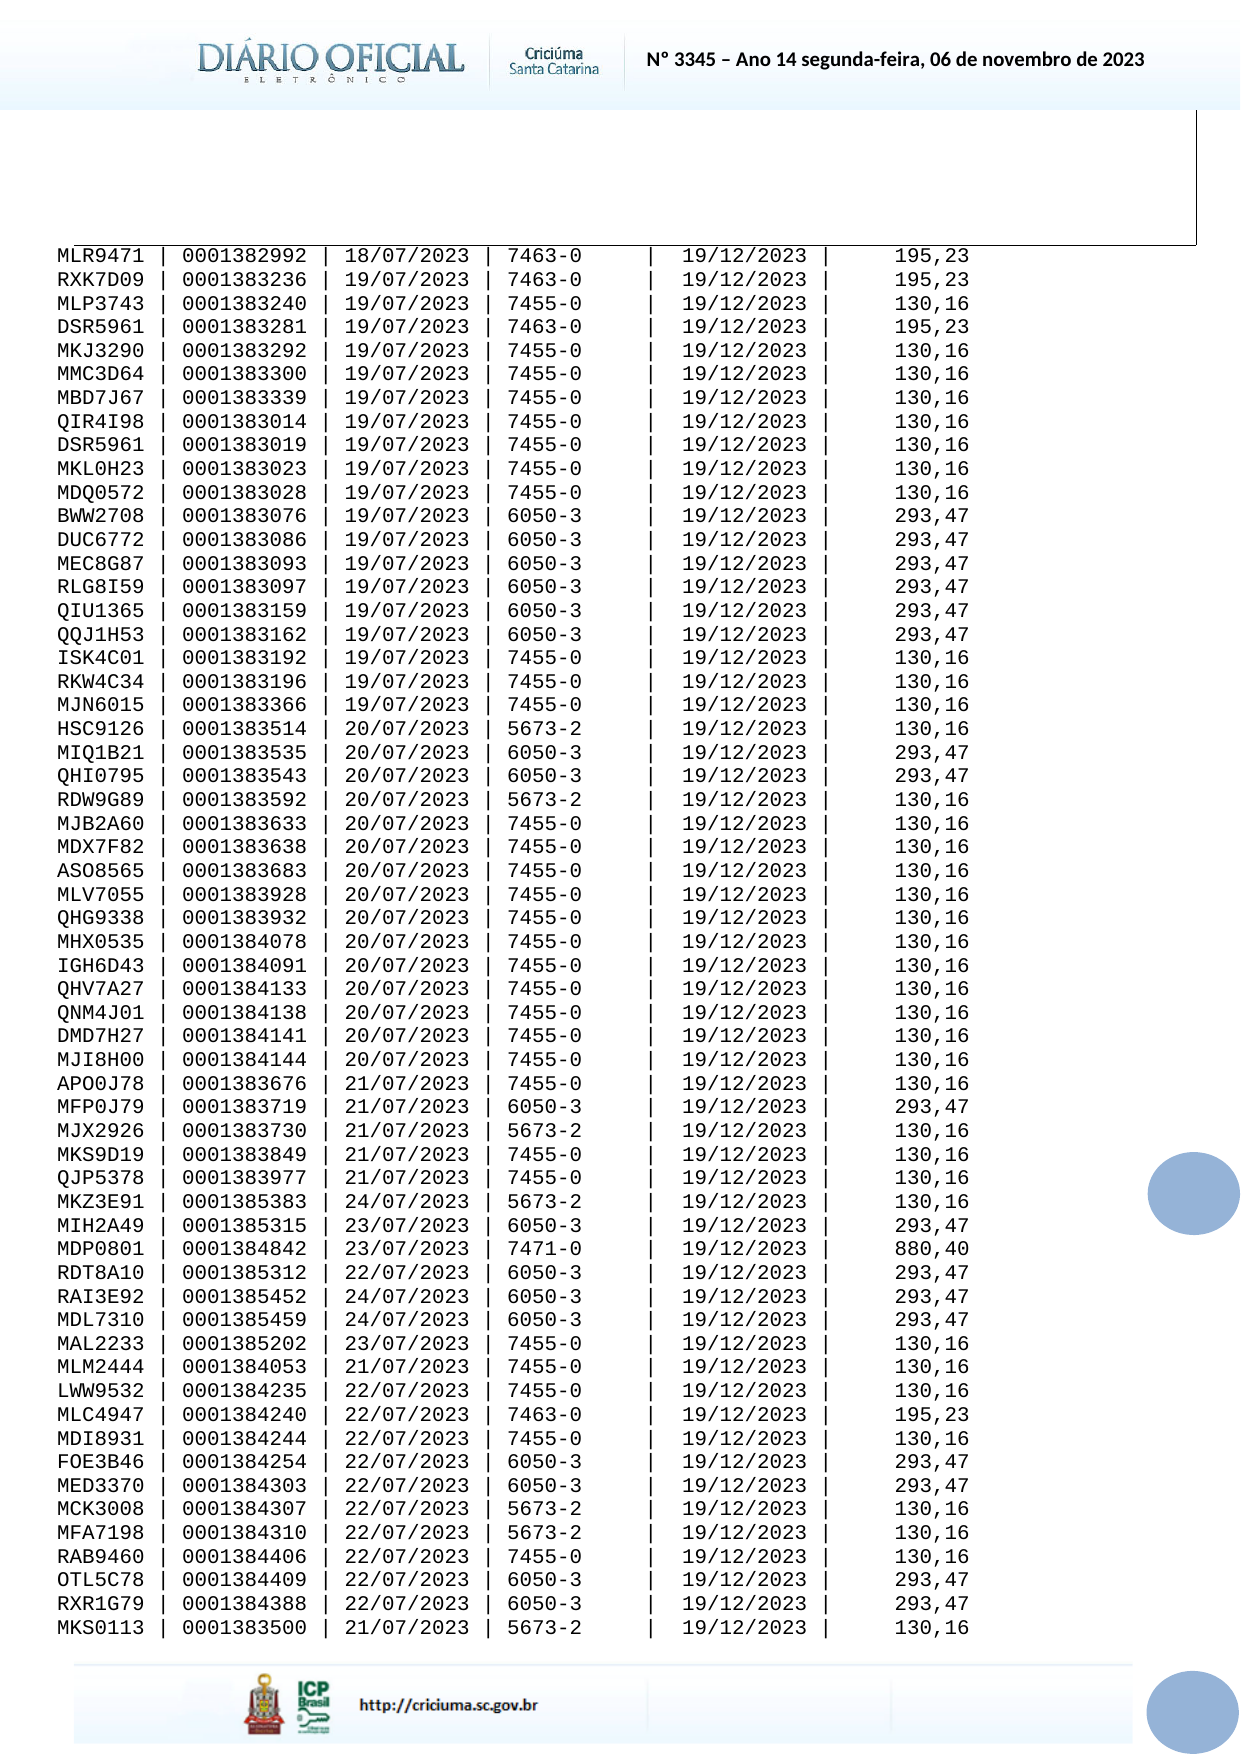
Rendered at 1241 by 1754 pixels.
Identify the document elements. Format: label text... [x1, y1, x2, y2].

text MFA7198 | 0001384310 | 22/07/2023 | 5673-2 | 19/12/2023 | 130,16 [44, 1522, 1196, 1546]
text RLG8I59 | 0001383097 | 19/07/2023 | 6050-3 | 19/12/2023 | 293,47 [44, 576, 1196, 600]
text BWW2708 | 0001383076 | 19/07/2023 | 6050-3 | 19/12/2023 | 293,47 [44, 505, 1196, 529]
text MDI8931 | 0001384244 | 22/07/2023 | 7455-0 | 19/12/2023 | 130,16 [44, 1427, 1196, 1451]
text MLP3743 | 0001383240 | 19/07/2023 | 7455-0 | 19/12/2023 | 130,16 [44, 292, 1196, 316]
text MJI8H00 | 0001384144 | 20/07/2023 | 7455-0 | 19/12/2023 | 130,16 [44, 1049, 1196, 1073]
text ISK4C01 | 0001383192 | 19/07/2023 | 7455-0 | 19/12/2023 | 130,16 [44, 647, 1196, 671]
text MEC8G87 | 0001383093 | 19/07/2023 | 6050-3 | 19/12/2023 | 293,47 [44, 553, 1196, 576]
text RAI3E92 | 0001385452 | 24/07/2023 | 6050-3 | 19/12/2023 | 293,47 [44, 1286, 1196, 1309]
text RDT8A10 | 0001385312 | 22/07/2023 | 6050-3 | 19/12/2023 | 293,47 [44, 1262, 1196, 1286]
text MDQ0572 | 0001383028 | 19/07/2023 | 7455-0 | 19/12/2023 | 130,16 [44, 482, 1196, 505]
text MKJ3290 | 0001383292 | 19/07/2023 | 7455-0 | 19/12/2023 | 130,16 [44, 340, 1196, 363]
text QNM4J01 | 0001384138 | 20/07/2023 | 7455-0 | 19/12/2023 | 130,16 [44, 1002, 1196, 1026]
text MLC4947 | 0001384240 | 22/07/2023 | 7463-0 | 19/12/2023 | 195,23 [44, 1404, 1196, 1427]
text MLR9471 | 0001382992 | 18/07/2023 | 7463-0 | 19/12/2023 | 195,23 [44, 245, 1196, 269]
text MCK3008 | 0001384307 | 22/07/2023 | 5673-2 | 19/12/2023 | 130,16 [44, 1498, 1196, 1522]
text QJP5378 | 0001383977 | 21/07/2023 | 7455-0 | 19/12/2023 | 130,16 [44, 1167, 1157, 1191]
text RXR1G79 | 0001384388 | 22/07/2023 | 6050-3 | 19/12/2023 | 293,47 [44, 1593, 1196, 1617]
text LWW9532 | 0001384235 | 22/07/2023 | 7455-0 | 19/12/2023 | 130,16 [44, 1380, 1196, 1404]
text OTL5C78 | 0001384409 | 22/07/2023 | 6050-3 | 19/12/2023 | 293,47 [44, 1569, 1196, 1593]
text QIR4I98 | 0001383014 | 19/07/2023 | 7455-0 | 19/12/2023 | 130,16 [44, 411, 1196, 434]
text RKW4C34 | 0001383196 | 19/07/2023 | 7455-0 | 19/12/2023 | 130,16 [44, 671, 1196, 694]
text MJX2926 | 0001383730 | 21/07/2023 | 5673-2 | 19/12/2023 | 130,16 [44, 1120, 1196, 1144]
text RAB9460 | 0001384406 | 22/07/2023 | 7455-0 | 19/12/2023 | 130,16 [44, 1546, 1196, 1569]
text MJB2A60 | 0001383633 | 20/07/2023 | 7455-0 | 19/12/2023 | 130,16 [44, 813, 1196, 836]
text MHX0535 | 0001384078 | 20/07/2023 | 7455-0 | 19/12/2023 | 130,16 [44, 931, 1196, 954]
text DUC6772 | 0001383086 | 19/07/2023 | 6050-3 | 19/12/2023 | 293,47 [44, 529, 1196, 553]
text QIU1365 | 0001383159 | 19/07/2023 | 6050-3 | 19/12/2023 | 293,47 [44, 600, 1196, 623]
text MBD7J67 | 0001383339 | 19/07/2023 | 7455-0 | 19/12/2023 | 130,16 [44, 387, 1196, 411]
text MKZ3E91 | 0001385383 | 24/07/2023 | 5673-2 | 19/12/2023 | 130,16 [44, 1191, 1153, 1215]
text MLV7055 | 0001383928 | 20/07/2023 | 7455-0 | 19/12/2023 | 130,16 [44, 884, 1196, 907]
text MJN6015 | 0001383366 | 19/07/2023 | 7455-0 | 19/12/2023 | 130,16 [44, 694, 1196, 718]
text MAL2233 | 0001385202 | 23/07/2023 | 7455-0 | 19/12/2023 | 130,16 [44, 1333, 1196, 1357]
text MDP0801 | 0001384842 | 23/07/2023 | 7471-0 | 19/12/2023 | 880,40 [44, 1238, 1196, 1262]
text HSC9126 | 0001383514 | 20/07/2023 | 5673-2 | 19/12/2023 | 130,16 [44, 718, 1196, 742]
text RXK7D09 | 0001383236 | 19/07/2023 | 7463-0 | 19/12/2023 | 195,23 [44, 269, 1196, 292]
text DSR5961 | 0001383281 | 19/07/2023 | 7463-0 | 19/12/2023 | 195,23 [44, 316, 1196, 340]
text QHG9338 | 0001383932 | 20/07/2023 | 7455-0 | 19/12/2023 | 130,16 [44, 907, 1196, 931]
text QHI0795 | 0001383543 | 20/07/2023 | 6050-3 | 19/12/2023 | 293,47 [44, 765, 1196, 789]
text MED3370 | 0001384303 | 22/07/2023 | 6050-3 | 19/12/2023 | 293,47 [44, 1475, 1196, 1498]
text RDW9G89 | 0001383592 | 20/07/2023 | 5673-2 | 19/12/2023 | 130,16 [44, 789, 1196, 813]
text QQJ1H53 | 0001383162 | 19/07/2023 | 6050-3 | 19/12/2023 | 293,47 [44, 623, 1196, 647]
text MFP0J79 | 0001383719 | 21/07/2023 | 6050-3 | 19/12/2023 | 293,47 [44, 1096, 1196, 1120]
text MIH2A49 | 0001385315 | 23/07/2023 | 6050-3 | 19/12/2023 | 293,47 [44, 1215, 1196, 1238]
text DMD7H27 | 0001384141 | 20/07/2023 | 7455-0 | 19/12/2023 | 130,16 [44, 1026, 1196, 1049]
text MKS9D19 | 0001383849 | 21/07/2023 | 7455-0 | 19/12/2023 | 130,16 [44, 1144, 1196, 1167]
text MIQ1B21 | 0001383535 | 20/07/2023 | 6050-3 | 19/12/2023 | 293,47 [44, 742, 1196, 765]
text IGH6D43 | 0001384091 | 20/07/2023 | 7455-0 | 19/12/2023 | 130,16 [44, 954, 1196, 978]
text QHV7A27 | 0001384133 | 20/07/2023 | 7455-0 | 19/12/2023 | 130,16 [44, 978, 1196, 1002]
text MDL7310 | 0001385459 | 24/07/2023 | 6050-3 | 19/12/2023 | 293,47 [44, 1309, 1196, 1333]
text MKL0H23 | 0001383023 | 19/07/2023 | 7455-0 | 19/12/2023 | 130,16 [44, 458, 1196, 482]
text MDX7F82 | 0001383638 | 20/07/2023 | 7455-0 | 19/12/2023 | 130,16 [44, 836, 1196, 860]
text FOE3B46 | 0001384254 | 22/07/2023 | 6050-3 | 19/12/2023 | 293,47 [44, 1451, 1196, 1475]
text MLM2444 | 0001384053 | 21/07/2023 | 7455-0 | 19/12/2023 | 130,16 [44, 1357, 1196, 1380]
text APO0J78 | 0001383676 | 21/07/2023 | 7455-0 | 19/12/2023 | 130,16 [44, 1073, 1196, 1096]
text MMC3D64 | 0001383300 | 19/07/2023 | 7455-0 | 19/12/2023 | 130,16 [44, 363, 1196, 387]
text MKS0113 | 0001383500 | 21/07/2023 | 5673-2 | 19/12/2023 | 130,16 [44, 1617, 1196, 1640]
text ASO8565 | 0001383683 | 20/07/2023 | 7455-0 | 19/12/2023 | 130,16 [44, 860, 1196, 884]
text DSR5961 | 0001383019 | 19/07/2023 | 7455-0 | 19/12/2023 | 130,16 [44, 434, 1196, 458]
